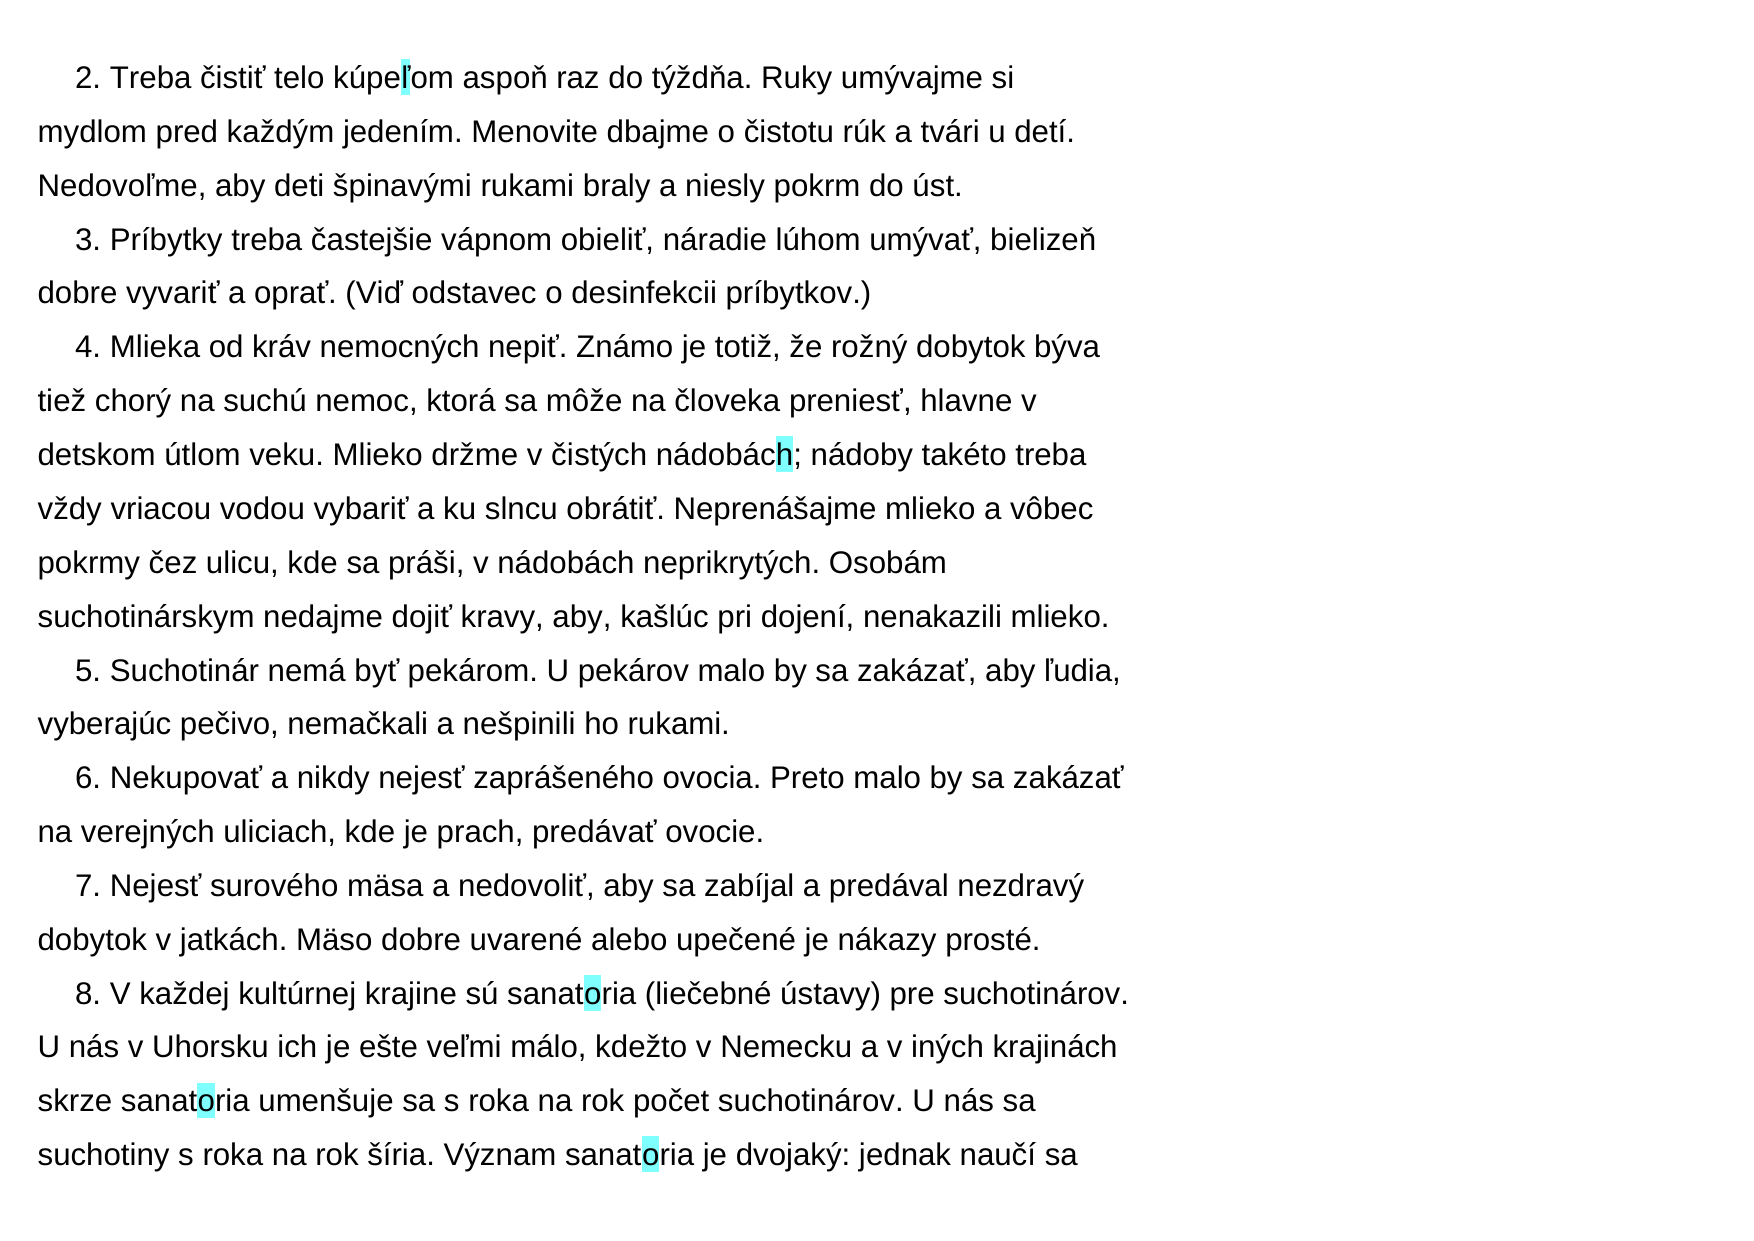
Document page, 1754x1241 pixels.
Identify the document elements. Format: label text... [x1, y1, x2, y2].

text 6. Nekupovať a nikdy nejesť zaprášeného ovocia. Preto malo by sa zakázať na verejných uliciach, kde je prach, predávať ovocie. [37, 759, 1130, 849]
text 3. Príbytky treba častejšie vápnom obieliť, náradie lúhom umývať, bielizeň dobre vyvariť a oprať. (Viď odstavec o desinfekcii príbytkov.) [37, 221, 1130, 311]
text 5. Suchotinár nemá byť pekárom. U pekárov malo by sa zakázať, aby ľudia, vyberajúc pečivo, nemačkali a nešpinili ho rukami. [37, 652, 1130, 741]
text 2. Treba čistiť telo kúpeľom aspoň raz do týždňa. Ruky umývajme si mydlom pred každým jedením. Menovite dbajme o čistotu rúk a tvári u detí. Nedovoľme, aby deti špinavými rukami braly a niesly pokrm do úst. [37, 59, 1130, 203]
text 7. Nejesť surového mäsa a nedovoliť, aby sa zabíjal a predával nezdravý dobytok v jatkách. Mäso dobre uvarené alebo upečené je nákazy prosté. [37, 867, 1130, 957]
text 4. Mlieka od kráv nemocných nepiť. Známo je totiž, že rožný dobytok býva tiež chorý na suchú nemoc, ktorá sa môže na človeka preniesť, hlavne v detskom útlom veku. Mlieko držme v či­stých nádobách; nádoby takéto treba vždy vriacou vodou vybariť a ku slncu obrátiť. Neprenášajme mlieko a vôbec pokrmy čez ulicu, kde sa práši, v nádobách neprikrytých. Osobám suchotinárskym nedajme dojiť kravy, aby, kašlúc pri dojení, nenakazili mlieko. [37, 328, 1130, 634]
text 8. V každej kultúrnej krajine sú sanatoria (liečebné ústavy) pre suchotinárov. U nás v Uhor­sku ich je ešte veľmi málo, kdežto v Nemecku a v iných krajinách skrze sanatoria umenšuje sa s roka na rok počet suchotinárov. U nás sa suchotiny s roka na rok šíria. Význam sanatoria je dvojaký: jednak naučí sa [37, 975, 1130, 1172]
